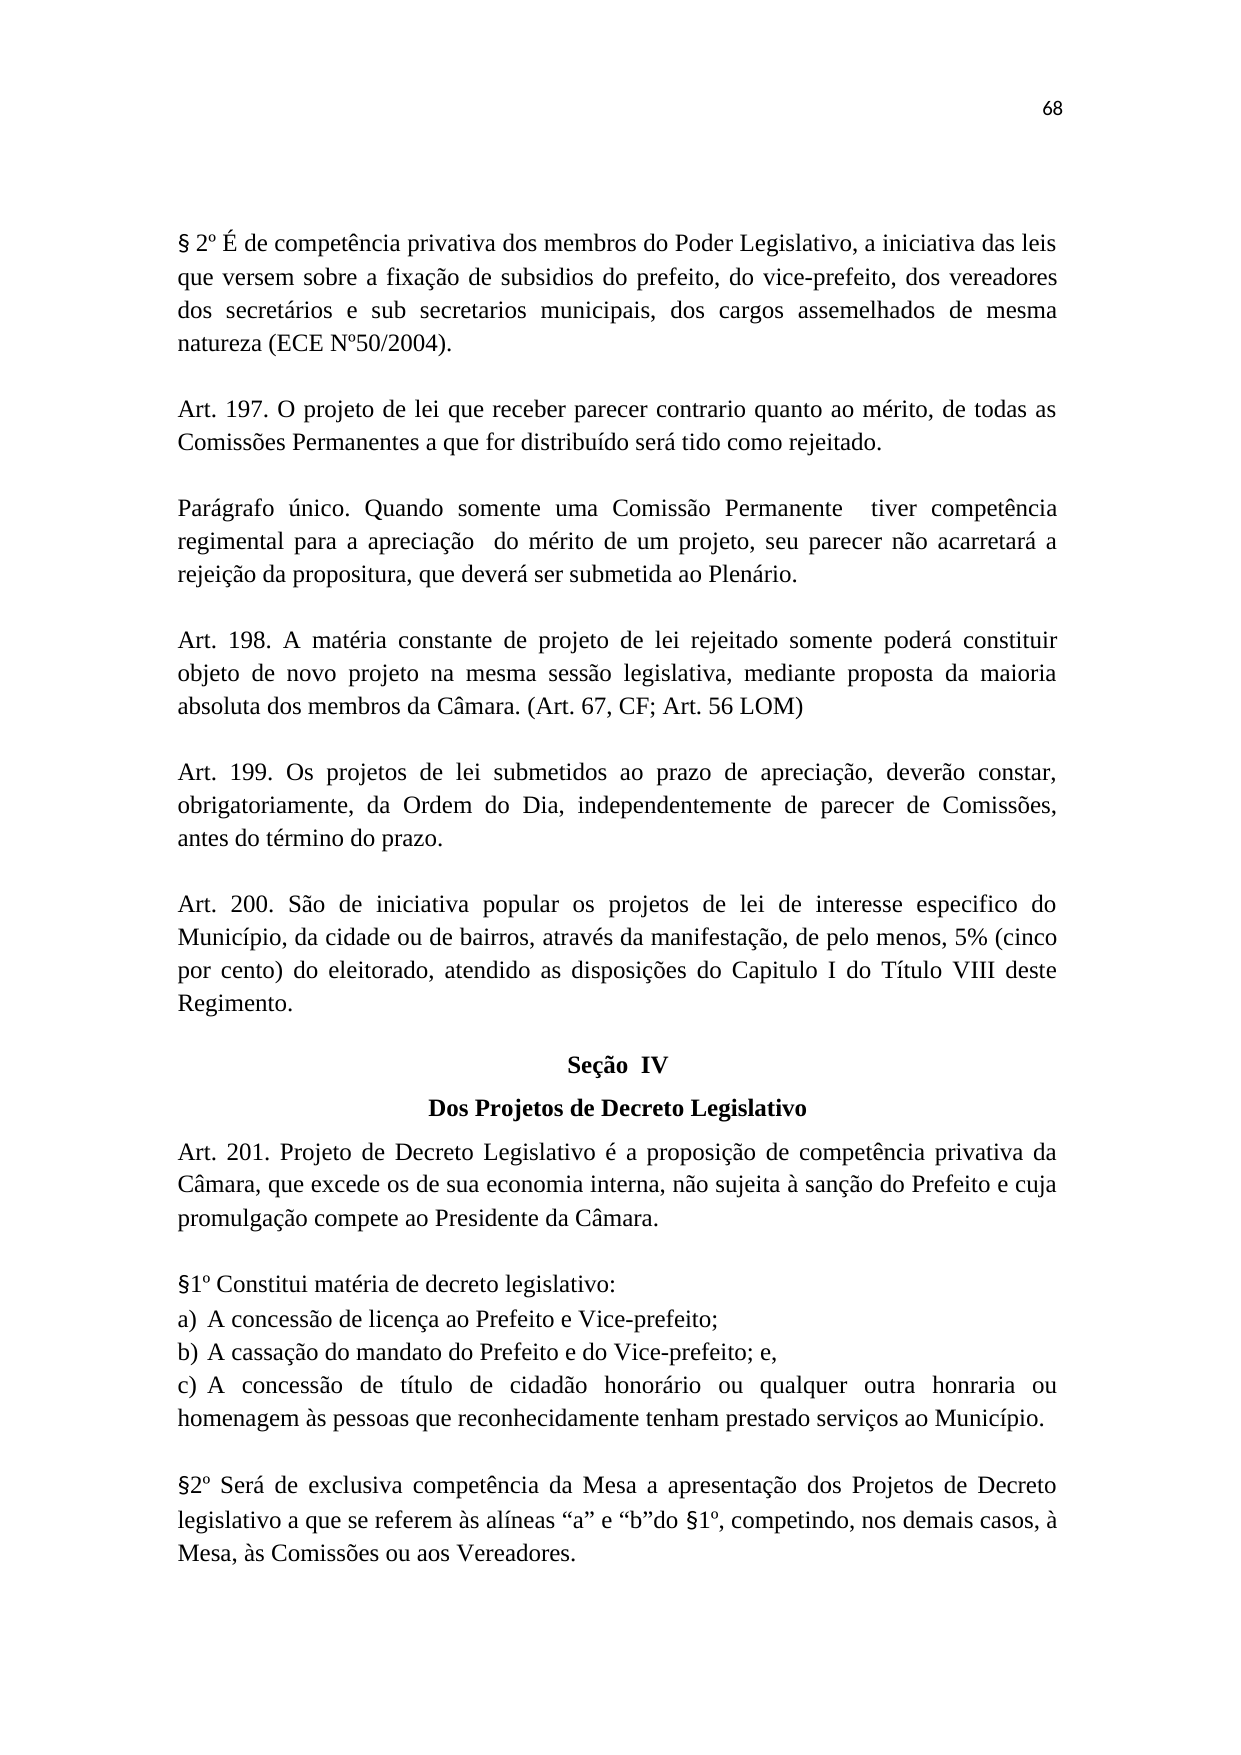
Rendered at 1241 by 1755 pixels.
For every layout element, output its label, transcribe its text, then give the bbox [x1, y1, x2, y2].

text Art. 201. Projeto de Decreto Legislativo é a proposição de competência privativa da Câmara, que excede os de sua economia interna, não sujeita à sanção do Prefeito e cuja promulgação compete ao Presidente da Câmara. [177, 1137, 1058, 1231]
text Art. 200. São de iniciativa popular os projetos de lei de interesse especifico do Município, da cidade ou de bairros, através da manifestação, de pelo menos, 5% (cinco por cento) do eleitorado, atendido as disposições do Capitulo I do Título VIII deste Regimento. [177, 889, 1058, 1017]
text Art. 197. O projeto de lei que receber parecer contrario quanto ao mérito, de todas as Comissões Permanentes a que for distribuído será tido como rejeitado. [177, 394, 1058, 456]
list A concessão de título de cidadão honorário ou qualquer outra honraria ou homenagem às pessoas que reconhecidamente tenham prestado serviços ao Município. [177, 1370, 1058, 1431]
list A concessão de licença ao Prefeito e Vice-prefeito; [177, 1304, 1058, 1332]
text Parágrafo único. Quando somente uma Comissão Permanente tiver competência regimental para a apreciação do mérito de um projeto, seu parecer não acarretará a rejeição da propositura, que deverá ser submetida ao Plenário. [177, 493, 1058, 588]
text § 2º É de competência privativa dos membros do Poder Legislativo, a iniciativa das leis que versem sobre a fixação de subsidios do prefeito, do vice-prefeito, dos vereadores dos secretários e sub secretarios municipais, dos cargos assemelhados de mesma natureza (ECE Nº50/2004). [177, 227, 1058, 357]
text Art. 198. A matéria constante de projeto de lei rejeitado somente poderá constituir objeto de novo projeto na mesma sessão legislativa, mediante proposta da maioria absoluta dos membros da Câmara. (Art. 67, CF; Art. 56 LOM) [177, 625, 1058, 720]
text Dos Projetos de Decreto Legislativo [177, 1093, 1058, 1122]
text §2º Será de exclusiva competência da Mesa a apresentação dos Projetos de Decreto legislativo a que se referem às alíneas “a” e “b”do §1º, competindo, nos demais casos, à Mesa, às Comissões ou aos Vereadores. [177, 1469, 1058, 1567]
text Seção IV [177, 1050, 1058, 1079]
text Art. 199. Os projetos de lei submetidos ao prazo de apreciação, deverão constar, obrigatoriamente, da Ordem do Dia, independentemente de parecer de Comissões, antes do término do prazo. [177, 757, 1058, 852]
text §1º Constitui matéria de decreto legislativo: [177, 1269, 1058, 1299]
list A cassação do mandato do Prefeito e do Vice-prefeito; e, [177, 1337, 1058, 1365]
